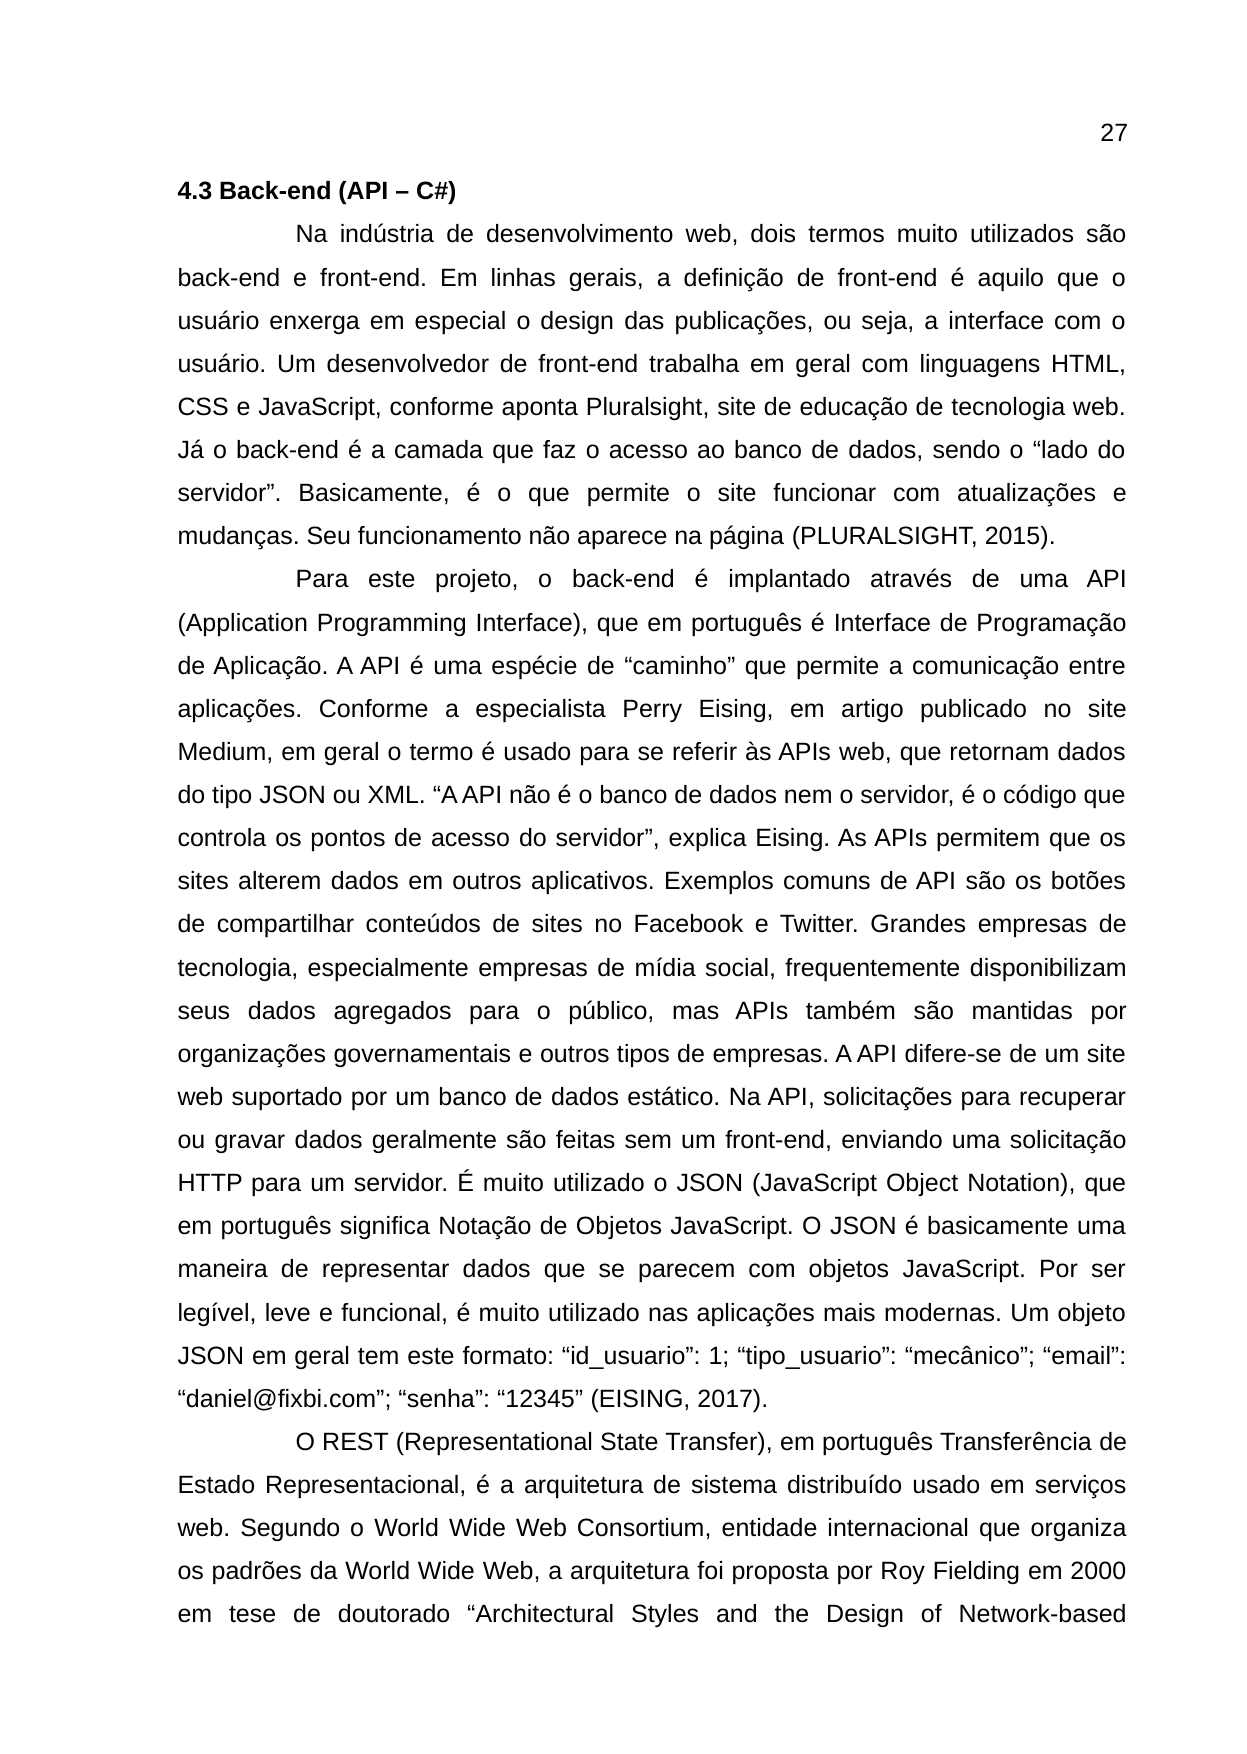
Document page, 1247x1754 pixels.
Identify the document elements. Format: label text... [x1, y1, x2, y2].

text Na indústria de desenvolvimento web, dois termos muito utilizados são back-end e front-end. Em linhas gerais, a definição de front-end é aquilo que o usuário enxerga em especial o design das publicações, ou seja, a interface com o usuário. Um desenvolvedor de front-end trabalha em geral com linguagens HTML, CSS e JavaScript, conforme aponta Pluralsight, site de educação de tecnologia web. Já o back-end é a camada que faz o acesso ao banco de dados, sendo o “lado do servidor”. Basicamente, é o que permite o site funcionar com atualizações e mudanças. Seu funcionamento não aparece na página (PLURALSIGHT, 2015). [177, 219, 1128, 550]
subtitle Back-end (API – C#) [177, 176, 1128, 205]
text Para este projeto, o back-end é implantado através de uma API (Application Programming Interface), que em português é Interface de Programação de Aplicação. A API é uma espécie de “caminho” que permite a comunicação entre aplicações. Conforme a especialista Perry Eising, em artigo publicado no site Medium, em geral o termo é usado para se referir às APIs web, que retornam dados do tipo JSON ou XML. “A API não é o banco de dados nem o servidor, é o código que controla os pontos de acesso do servidor”, explica Eising. As APIs permitem que os sites alterem dados em outros aplicativos. Exemplos comuns de API são os botões de compartilhar conteúdos de sites no Facebook e Twitter. Grandes empresas de tecnologia, especialmente empresas de mídia social, frequentemente disponibilizam seus dados agregados para o público, mas APIs também são mantidas por organizações governamentais e outros tipos de empresas. A API difere-se de um site web suportado por um banco de dados estático. Na API, solicitações para recuperar ou gravar dados geralmente são feitas sem um front-end, enviando uma solicitação HTTP para um servidor. É muito utilizado o JSON (JavaScript Object Notation), que em português significa Notação de Objetos JavaScript. O JSON é basicamente uma maneira de representar dados que se parecem com objetos JavaScript. Por ser legível, leve e funcional, é muito utilizado nas aplicações mais modernas. Um objeto JSON em geral tem este formato: “id_usuario”: 1; “tipo_usuario”: “mecânico”; “email”: “daniel@fixbi.com”; “senha”: “12345” (EISING, 2017). [177, 564, 1128, 1413]
text O REST (Representational State Transfer), em português Transferência de Estado Representacional, é a arquitetura de sistema distribuído usado em serviços web. Segundo o World Wide Web Consortium, entidade internacional que organiza os padrões da World Wide Web, a arquitetura foi proposta por Roy Fielding em 2000 em tese de doutorado “Architectural Styles and the Design of Network-based [177, 1427, 1128, 1628]
